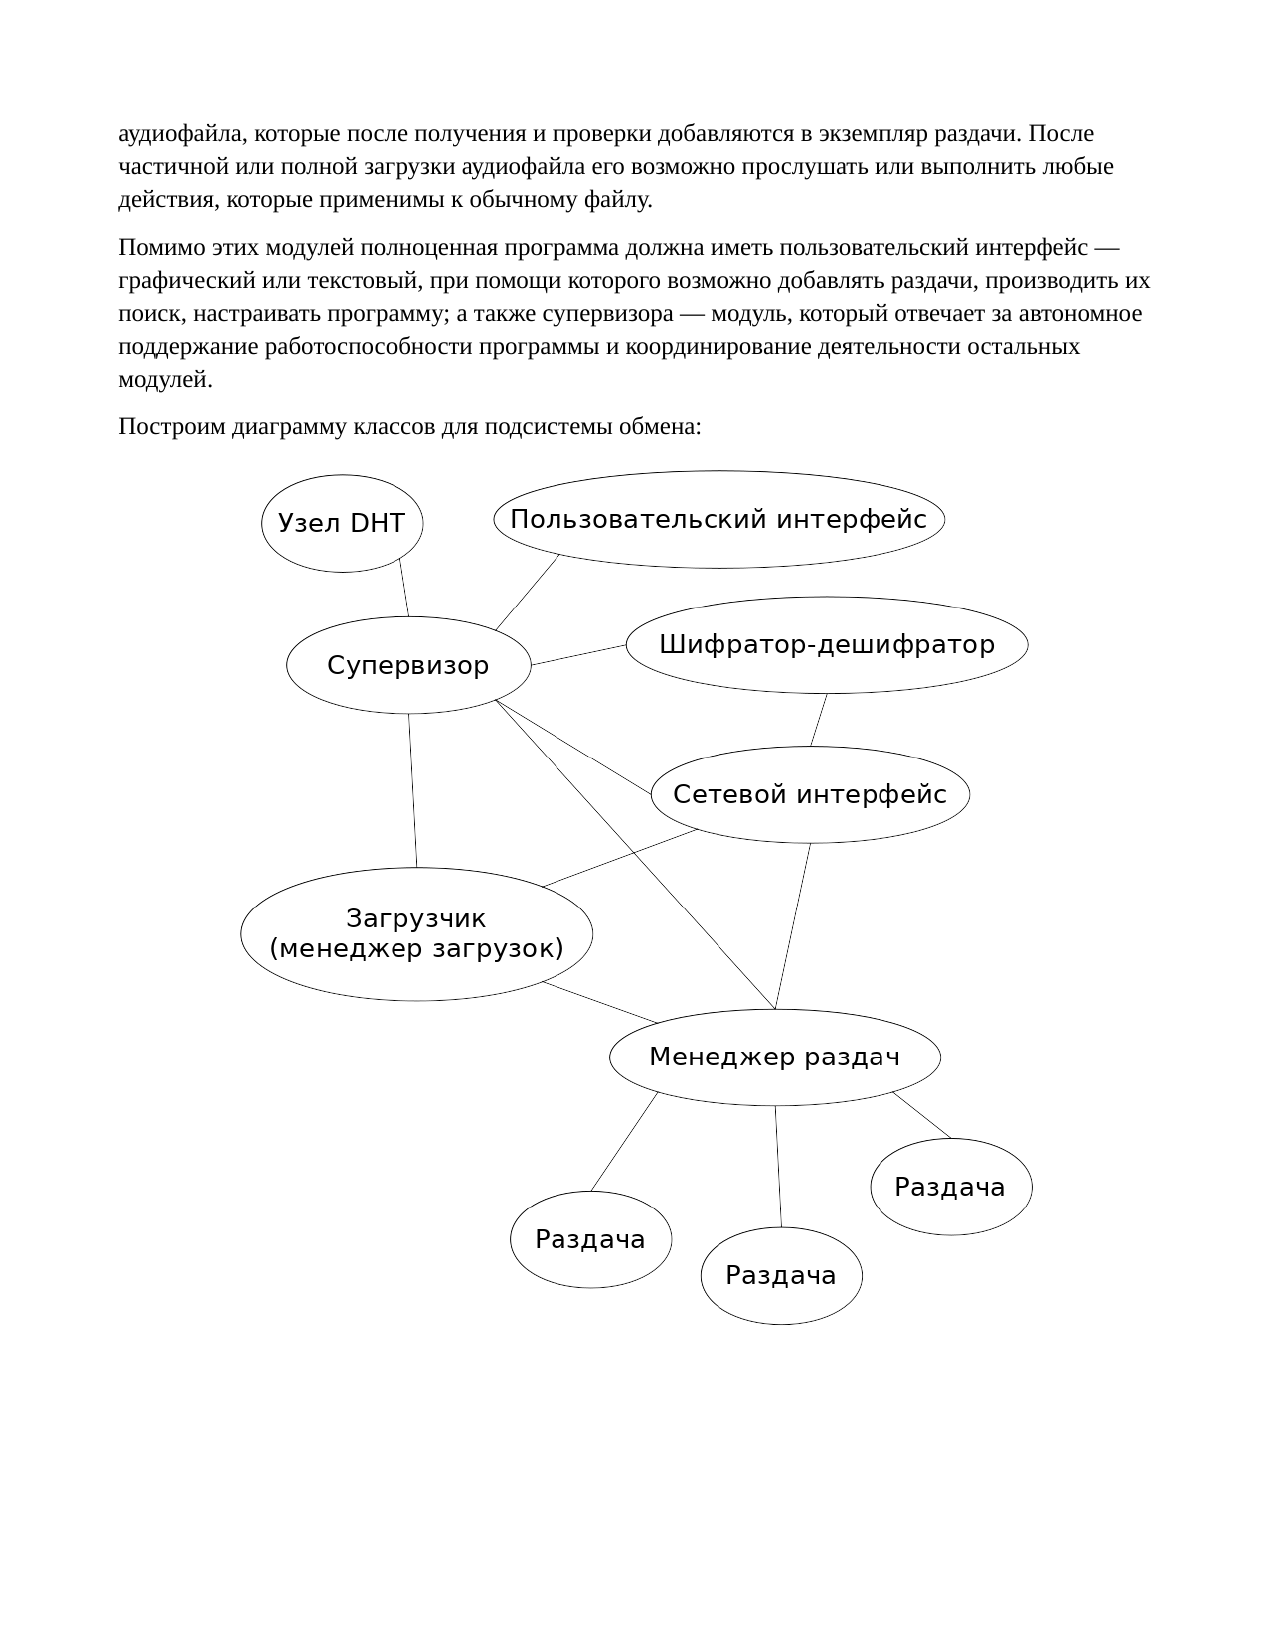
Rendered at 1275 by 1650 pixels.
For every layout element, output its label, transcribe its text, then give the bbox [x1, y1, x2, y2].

subtitle аудиофайла, которые после получения и проверки добавляются в экземпляр раздачи. После частичной или полной загрузки аудиофайла его возможно прослушать или выполнить любые действия, которые применимы к обычному файлу. [118, 118, 1157, 213]
picture [232, 459, 1043, 1350]
subtitle Помимо этих модулей полноценная программа должна иметь пользовательский интерфейс — графический или текстовый, при помощи которого возможно добавлять раздачи, производить их поиск, настраивать программу; а также супервизора — модуль, который отвечает за автономное поддержание работоспособности программы и координирование деятельности остальных модулей. [118, 232, 1157, 393]
subtitle Построим диаграмму классов для подсистемы обмена: [118, 411, 1157, 440]
